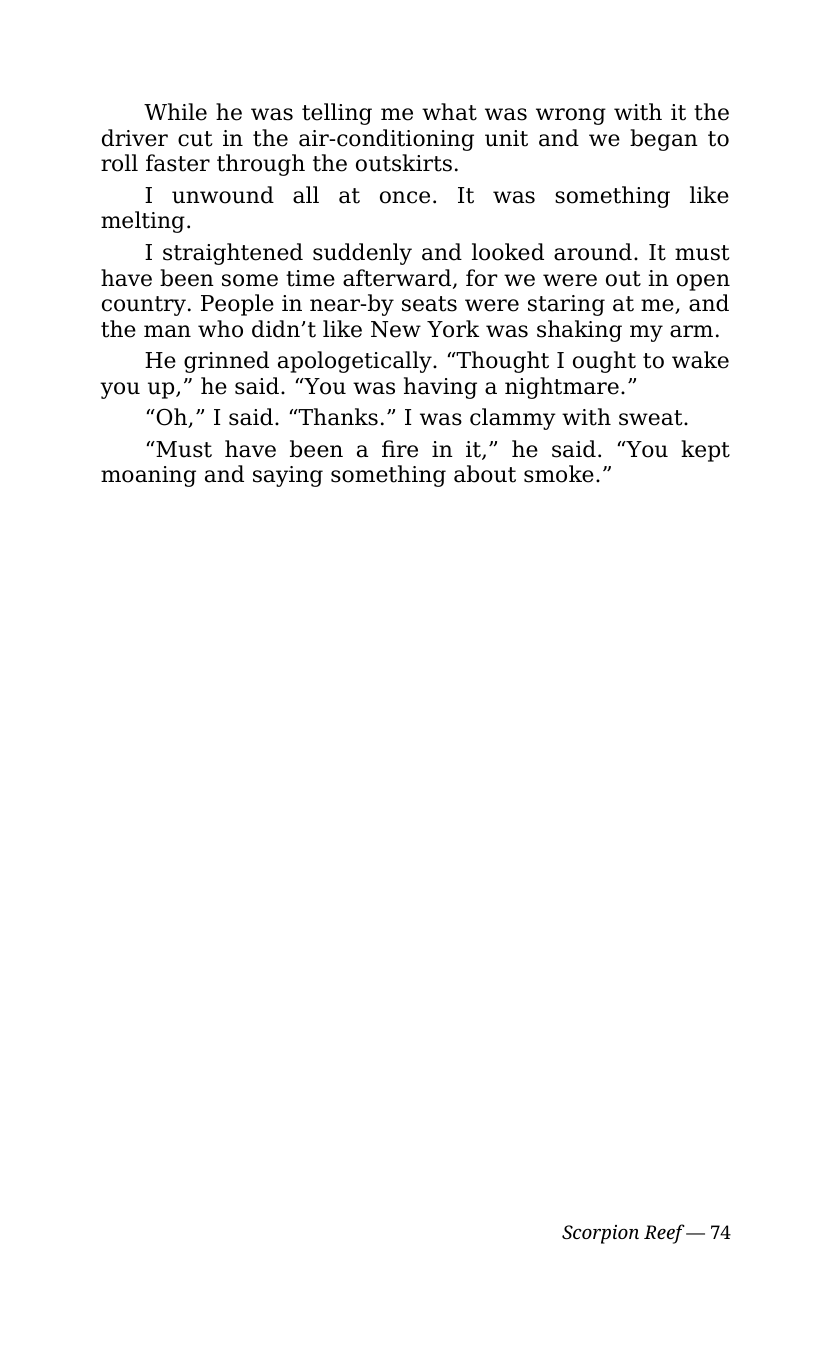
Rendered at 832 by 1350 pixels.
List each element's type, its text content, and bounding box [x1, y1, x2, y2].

text “Must have been a fire in it,” he said. “You kept moaning and saying something about smoke.” [101, 437, 731, 488]
text I unwound all at once. It was something like melting. [101, 183, 731, 234]
text “Oh,” I said. “Thanks.” I was clammy with sweat. [101, 405, 731, 431]
text I straightened suddenly and looked around. It must have been some time afterward, for we were out in open country. People in near-by seats were staring at me, and the man who didn’t like New York was shaking my arm. [101, 240, 731, 342]
text While he was telling me what was wrong with it the driver cut in the air-conditioning unit and we began to roll faster through the outskirts. [101, 101, 731, 177]
text He grinned apologetically. “Thought I ought to wake you up,” he said. “You was having a nightmare.” [101, 348, 731, 399]
